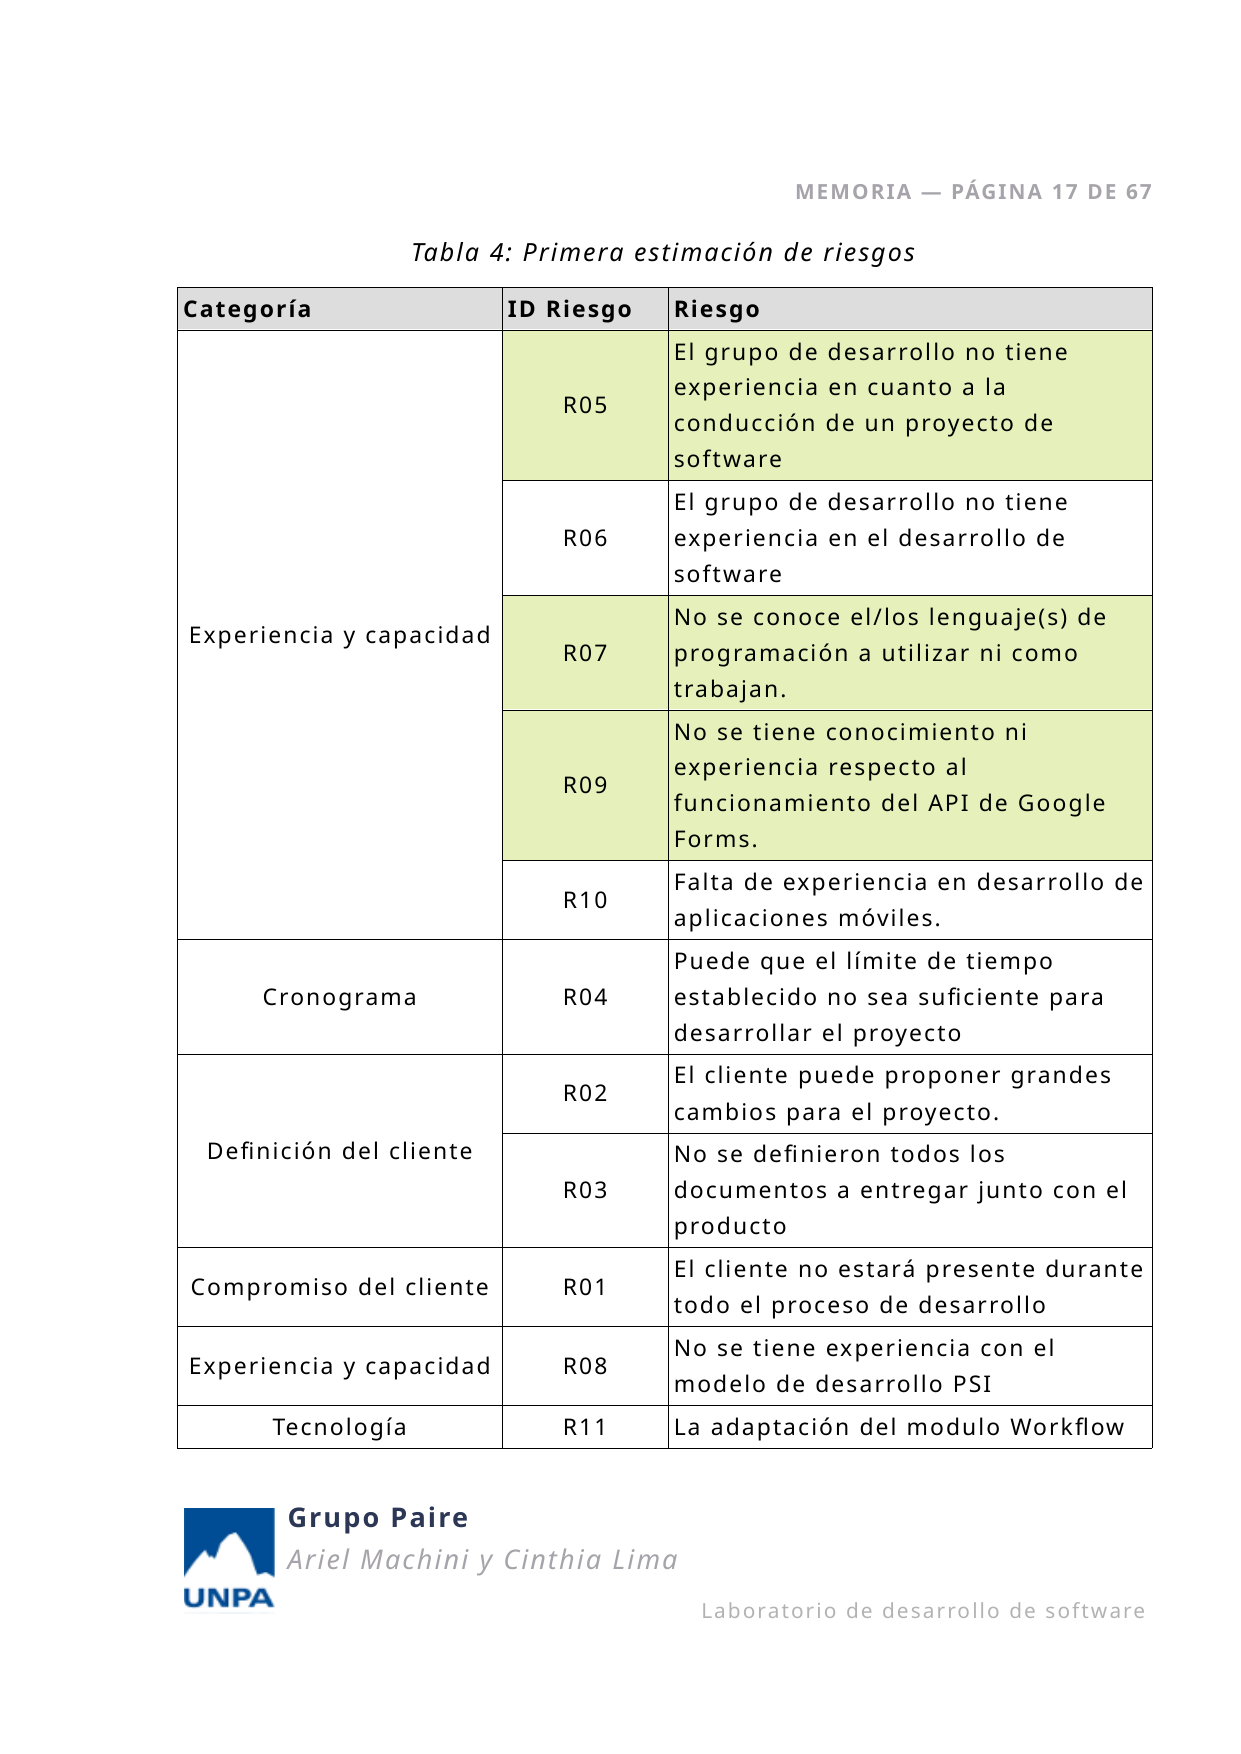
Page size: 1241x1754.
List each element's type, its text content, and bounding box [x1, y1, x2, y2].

table_cell No se definieron todos los documentos a entregar junto con el producto [669, 1134, 1152, 1247]
table_cell R01 [503, 1248, 668, 1326]
table_header Riesgo [669, 288, 1152, 329]
table_cell Falta de experiencia en desarrollo de aplicaciones móviles. [669, 861, 1152, 939]
table_cell La adaptación del modulo Workflow [669, 1406, 1152, 1447]
table_cell R10 [503, 861, 668, 939]
table_cell Tecnología [178, 1406, 502, 1447]
table_cell El grupo de desarrollo no tiene experiencia en cuanto a la conducción de un proyecto de software [669, 331, 1152, 480]
table_cell Puede que el límite de tiempo establecido no sea suficiente para desarrollar el proyecto [669, 940, 1152, 1054]
table_cell Cronograma [178, 940, 502, 1054]
table_header Categoría [178, 288, 502, 329]
table_cell R05 [503, 331, 668, 480]
text Tabla 4: Primera estimación de riesgos [177, 235, 1152, 269]
table_cell Compromiso del cliente [178, 1248, 502, 1326]
table_cell R07 [503, 596, 668, 709]
table_cell Experiencia y capacidad [178, 1327, 502, 1404]
table_cell Definición del cliente [178, 1055, 502, 1247]
table_cell R04 [503, 940, 668, 1054]
table_cell No se tiene experiencia con el modelo de desarrollo PSI [669, 1327, 1152, 1404]
table_header ID Riesgo [503, 288, 668, 329]
table_cell R06 [503, 481, 668, 595]
table_cell El cliente no estará presente durante todo el proceso de desarrollo [669, 1248, 1152, 1326]
table_cell Experiencia y capacidad [178, 331, 502, 939]
table_cell No se conoce el/los lenguaje(s) de programación a utilizar ni como trabajan. [669, 596, 1152, 709]
table_cell El cliente puede proponer grandes cambios para el proyecto. [669, 1055, 1152, 1132]
table_cell R02 [503, 1055, 668, 1132]
table_cell No se tiene conocimiento ni experiencia respecto al funcionamiento del API de Google Forms. [669, 711, 1152, 860]
table_cell R09 [503, 711, 668, 860]
picture [184, 1508, 275, 1614]
table_cell R08 [503, 1327, 668, 1404]
table_cell El grupo de desarrollo no tiene experiencia en el desarrollo de software [669, 481, 1152, 595]
table_cell R11 [503, 1406, 668, 1447]
table_cell R03 [503, 1134, 668, 1247]
